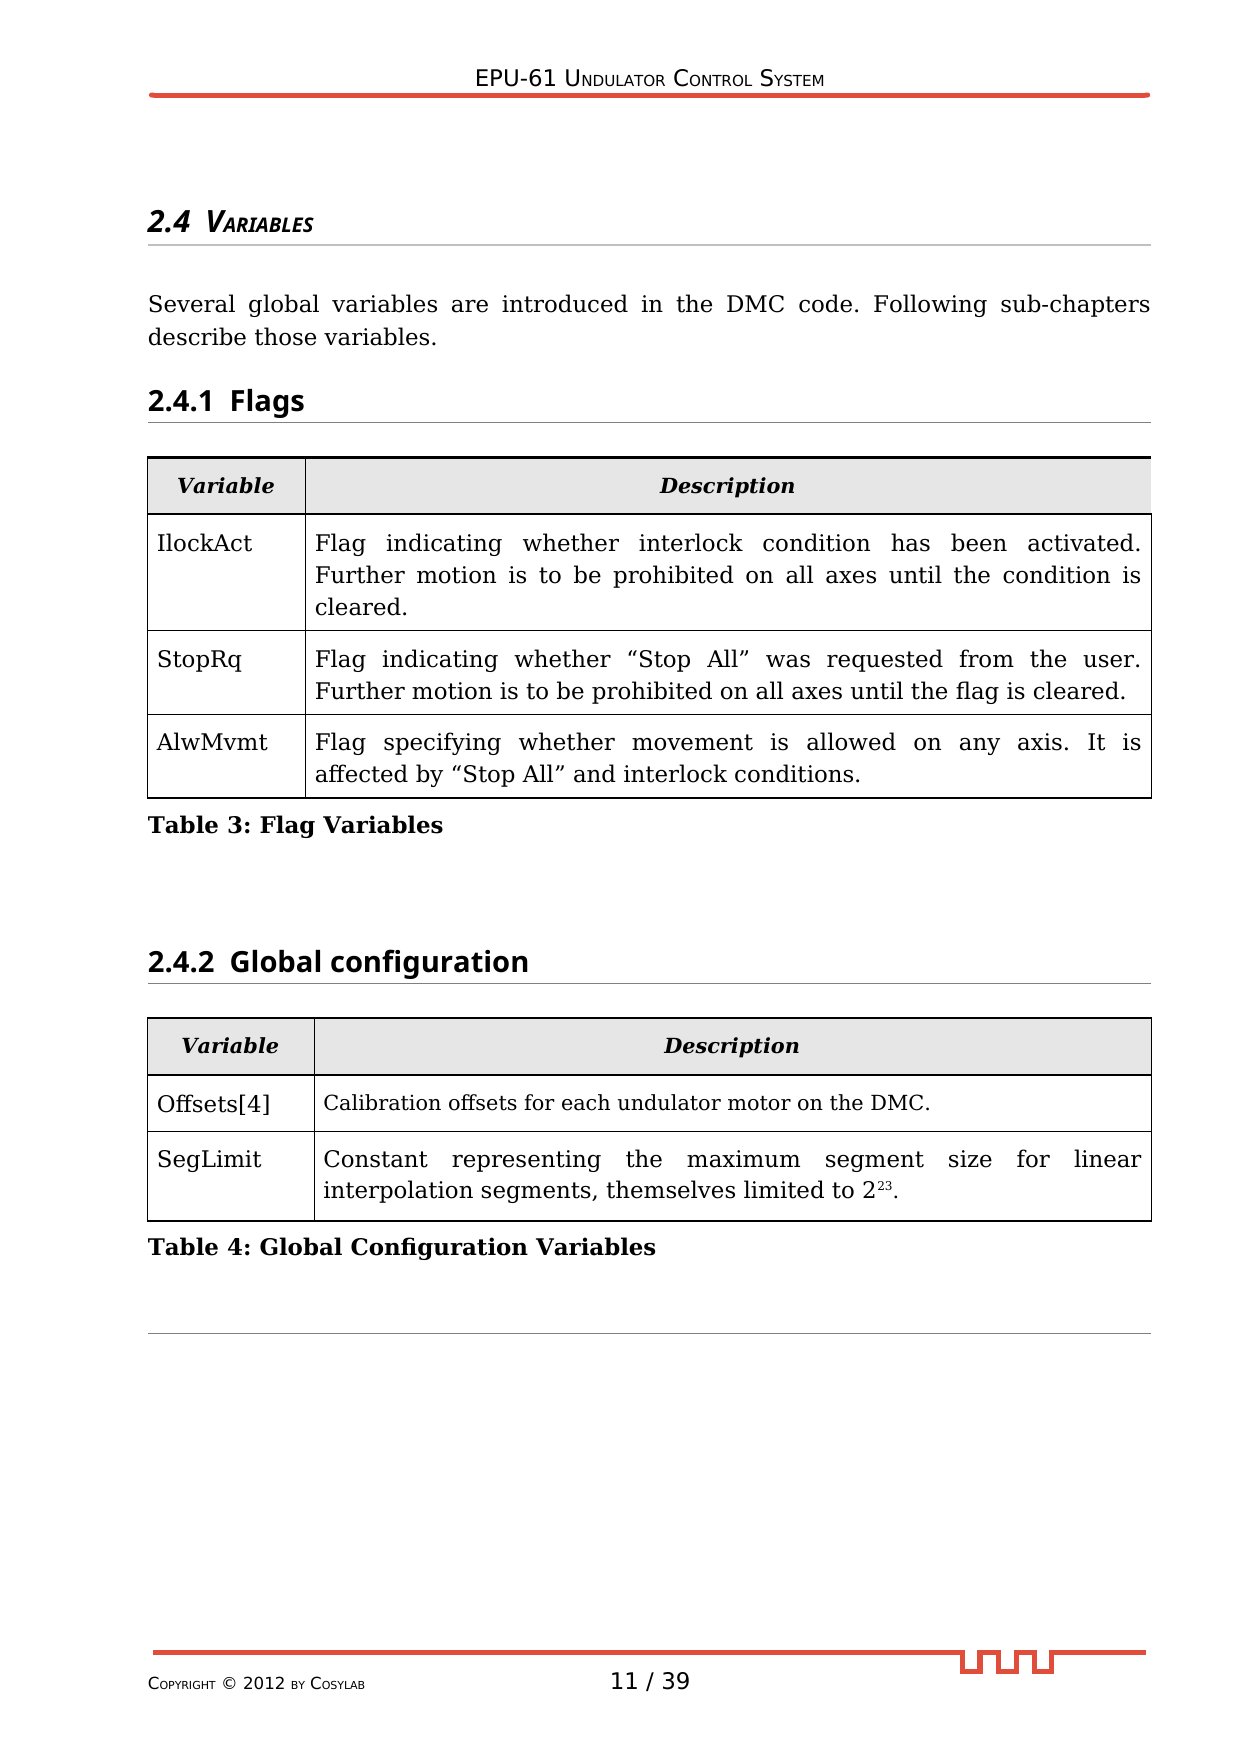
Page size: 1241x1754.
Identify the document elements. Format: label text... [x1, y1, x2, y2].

table_cell Flag indicating whether interlock condition has been activated. Further motion is to be prohibited on all axes until the condition is cleared. [306, 515, 1151, 630]
subtitle Global configuration [148, 941, 1151, 983]
table_header Variable [148, 1019, 314, 1074]
text Several global variables are introduced in the DMC code. Following sub-chapters describe those variables. [148, 292, 1151, 350]
table_cell AlwMvmt [148, 715, 305, 797]
table_cell Offsets[4] [148, 1076, 314, 1131]
table_cell IlockAct [148, 515, 305, 630]
subtitle Variables [148, 200, 1151, 244]
table_cell SegLimit [148, 1132, 314, 1219]
table_header Description [306, 459, 1151, 513]
text Table 3: Flag Variables [148, 812, 1151, 838]
table_cell Flag specifying whether movement is allowed on any axis. It is affected by “Stop All” and interlock conditions. [306, 715, 1151, 797]
table_header Variable [148, 459, 305, 513]
table_cell Constant representing the maximum segment size for linear interpolation segments, themselves limited to 223. [315, 1132, 1151, 1219]
table_cell StopRq [148, 631, 305, 713]
table_cell Flag indicating whether “Stop All” was requested from the user. Further motion is to be prohibited on all axes until the flag is cleared. [306, 631, 1151, 713]
subtitle Flags [148, 381, 1151, 422]
text Table 4: Global Configuration Variables [148, 1234, 1151, 1261]
table_cell Calibration offsets for each undulator motor on the DMC. [315, 1076, 1151, 1131]
table_header Description [315, 1019, 1151, 1074]
